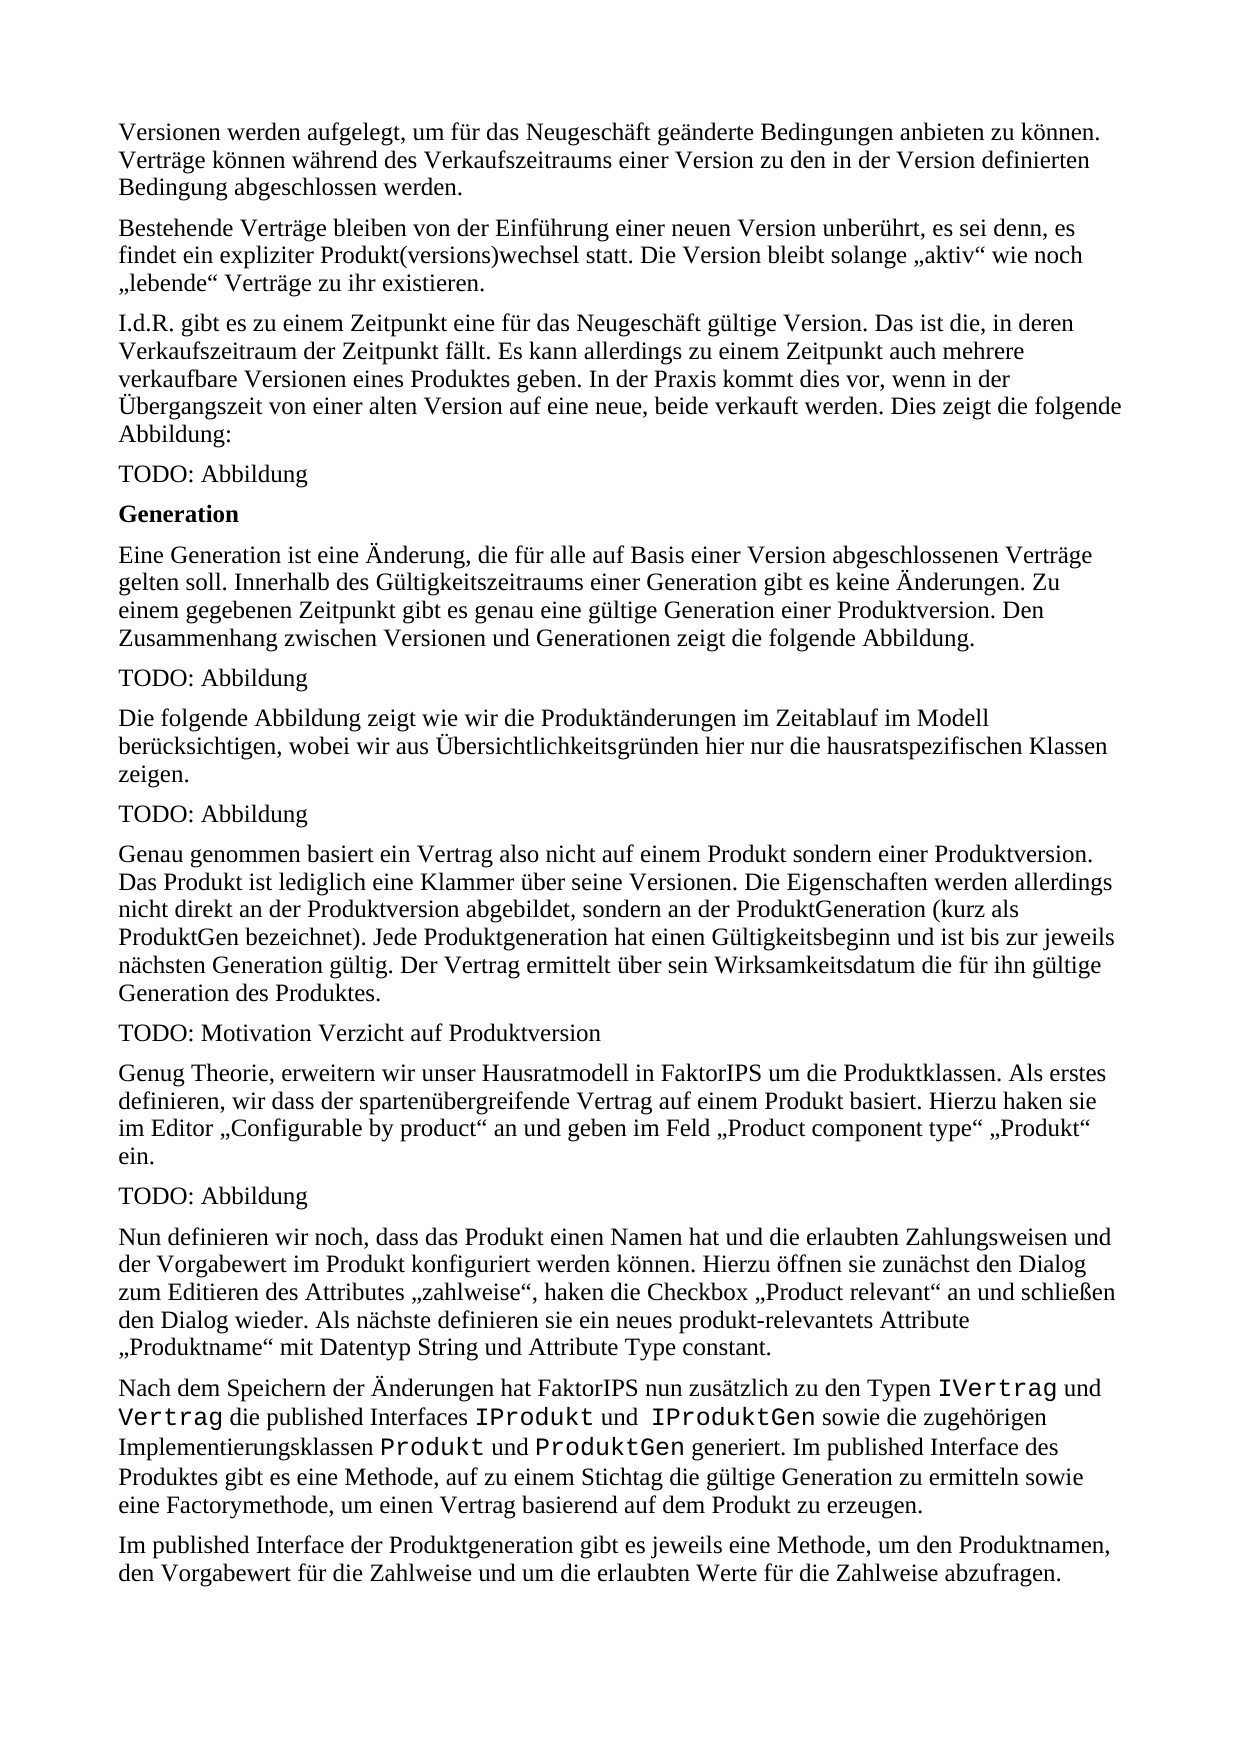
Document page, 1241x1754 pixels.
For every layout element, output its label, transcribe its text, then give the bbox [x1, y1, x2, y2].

text TODO: Abbildung [118, 664, 1122, 692]
text Eine Generation ist eine Änderung, die für alle auf Basis einer Version abgeschlossenen Verträge gelten soll. Innerhalb des Gültigkeitszeitraums einer Generation gibt es keine Änderungen. Zu einem gegebenen Zeitpunkt gibt es genau eine gültige Generation einer Produktversion. Den Zusammenhang zwischen Versionen und Generationen zeigt die folgende Abbildung. [118, 541, 1122, 652]
text I.d.R. gibt es zu einem Zeitpunkt eine für das Neugeschäft gültige Version. Das ist die, in deren Verkaufszeitraum der Zeitpunkt fällt. Es kann allerdings zu einem Zeitpunkt auch mehrere verkaufbare Versionen eines Produktes geben. In der Praxis kommt dies vor, wenn in der Übergangszeit von einer alten Version auf eine neue, beide verkauft werden. Dies zeigt die folgende Abbildung: [118, 309, 1122, 448]
text Genau genommen basiert ein Vertrag also nicht auf einem Produkt sondern einer Produktversion. Das Produkt ist lediglich eine Klammer über seine Versionen. Die Eigenschaften werden allerdings nicht direkt an der Produktversion abgebildet, sondern an der ProduktGeneration (kurz als ProduktGen bezeichnet). Jede Produktgeneration hat einen Gültigkeitsbeginn und ist bis zur jeweils nächsten Generation gültig. Der Vertrag ermittelt über sein Wirksamkeitsdatum die für ihn gültige Generation des Produktes. [118, 840, 1122, 1006]
text Bestehende Verträge bleiben von der Einführung einer neuen Version unberührt, es sei denn, es findet ein expliziter Produkt(versions)wechsel statt. Die Version bleibt solange „aktiv“ wie noch „lebende“ Verträge zu ihr existieren. [118, 214, 1122, 297]
text Nun definieren wir noch, dass das Produkt einen Namen hat und die erlaubten Zahlungsweisen und der Vorgabewert im Produkt konfiguriert werden können. Hierzu öffnen sie zunächst den Dialog zum Editieren des Attributes „zahlweise“, haken die Checkbox „Product relevant“ an und schließen den Dialog wieder. Als nächste definieren sie ein neues produkt-relevantets Attribute „Produktname“ mit Datentyp String und Attribute Type constant. [118, 1223, 1122, 1361]
text Genug Theorie, erweitern wir unser Hausratmodell in FaktorIPS um die Produktklassen. Als erstes definieren, wir dass der spartenübergreifende Vertrag auf einem Produkt basiert. Hierzu haken sie im Editor „Configurable by product“ an und geben im Feld „Product component type“ „Produkt“ ein. [118, 1059, 1122, 1170]
text Die folgende Abbildung zeigt wie wir die Produktänderungen im Zeitablauf im Modell berücksichtigen, wobei wir aus Übersichtlichkeitsgründen hier nur die hausratspezifischen Klassen zeigen. [118, 704, 1122, 787]
text Nach dem Speichern der Änderungen hat FaktorIPS nun zusätzlich zu den Typen IVertrag und Vertrag die published Interfaces IProdukt und IProduktGen sowie die zugehörigen Implementierungsklassen Produkt und ProduktGen generiert. Im published Interface des Produktes gibt es eine Methode, auf zu einem Stichtag die gültige Generation zu ermitteln sowie eine Factorymethode, um einen Vertrag basierend auf dem Produkt zu erzeugen. [118, 1374, 1122, 1518]
text Versionen werden aufgelegt, um für das Neugeschäft geänderte Bedingungen anbieten zu können. Verträge können während des Verkaufszeitraums einer Version zu den in der Version definierten Bedingung abgeschlossen werden. [118, 118, 1122, 201]
text TODO: Abbildung [118, 460, 1122, 488]
text TODO: Motivation Verzicht auf Produktversion [118, 1019, 1122, 1047]
text Im published Interface der Produktgeneration gibt es jeweils eine Methode, um den Produktnamen, den Vorgabewert für die Zahlweise und um die erlaubten Werte für die Zahlweise abzufragen. [118, 1531, 1122, 1586]
text Generation [118, 501, 1122, 528]
text TODO: Abbildung [118, 800, 1122, 828]
text TODO: Abbildung [118, 1182, 1122, 1210]
